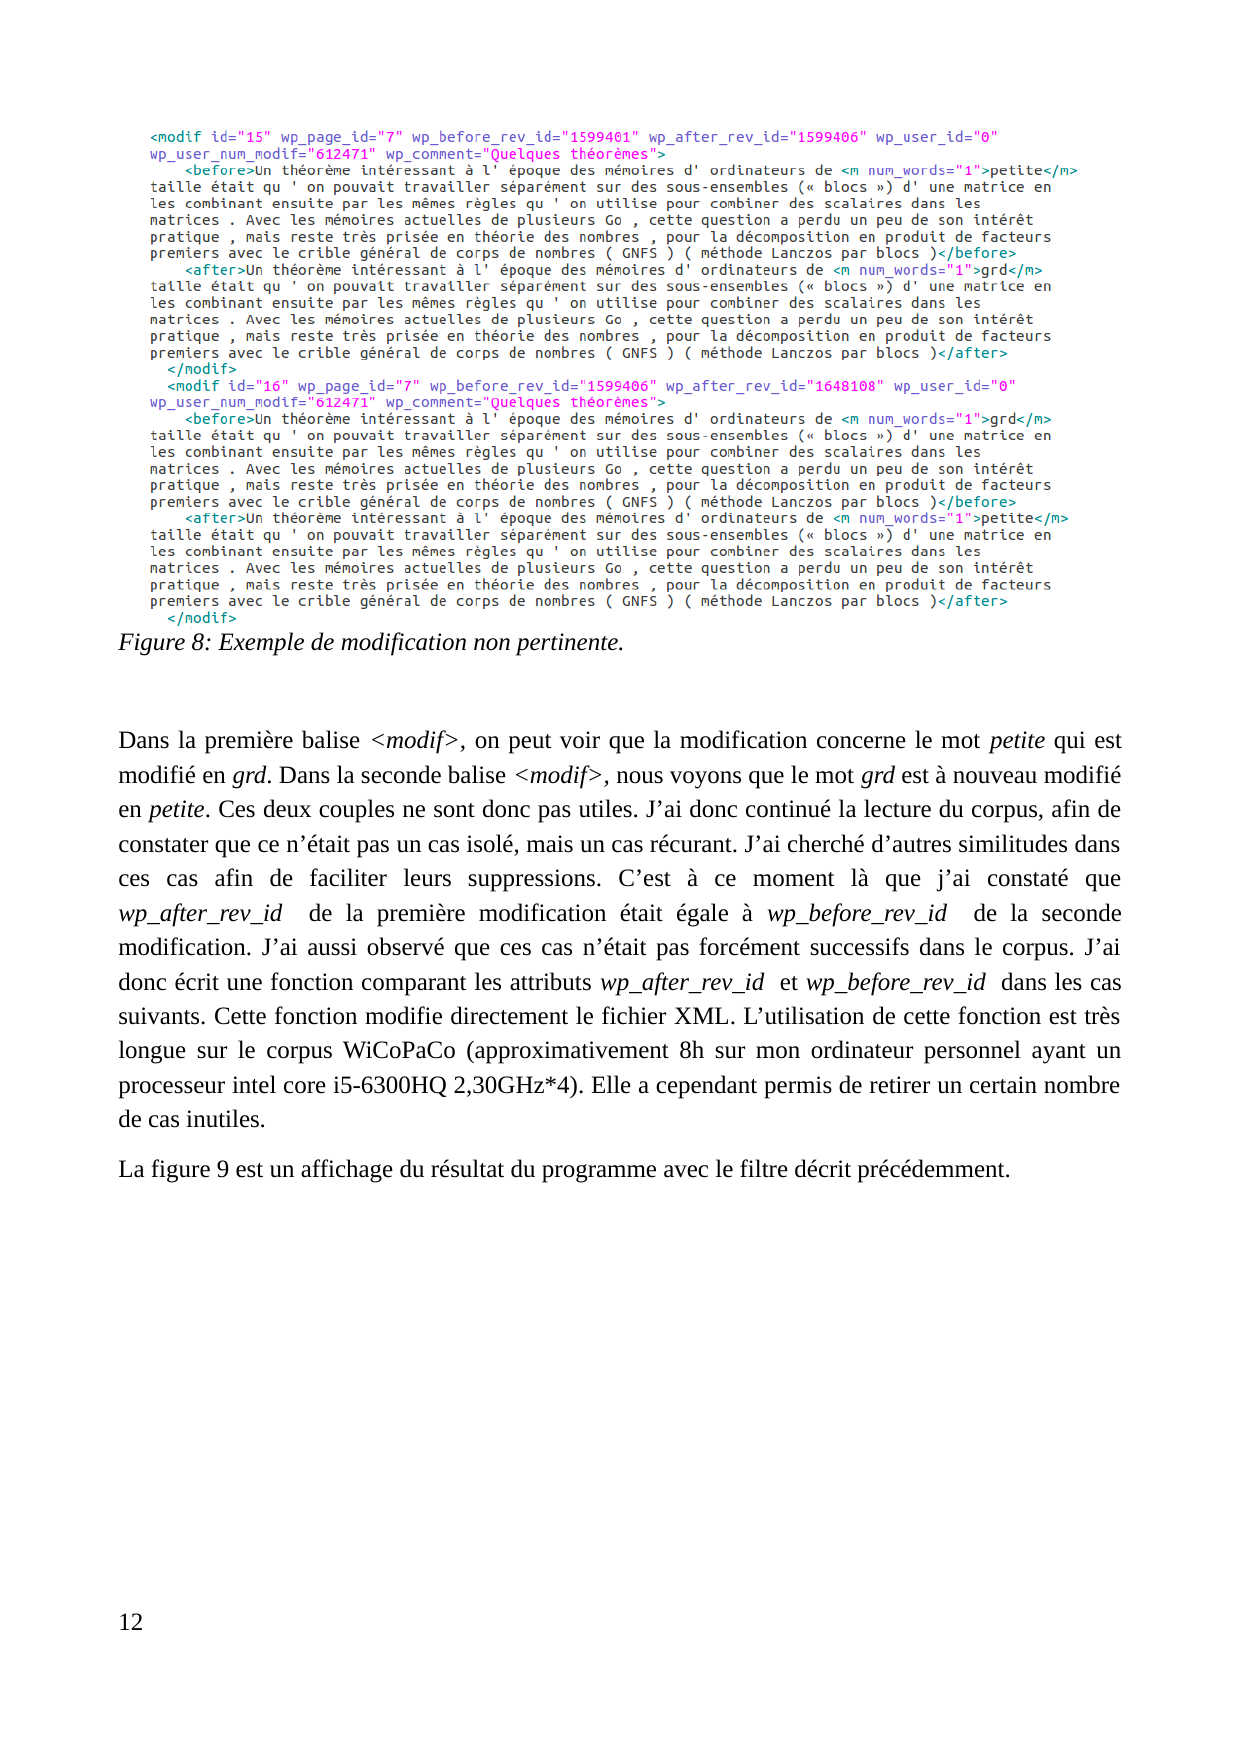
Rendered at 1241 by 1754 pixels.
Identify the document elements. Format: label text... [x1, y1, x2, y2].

text La figure 9 est un affichage du résultat du programme avec le filtre décrit précédemment. [118, 1154, 1122, 1182]
text Dans la première balise <modif>, on peut voir que la modification concerne le mot petite qui est modifié en grd. Dans la seconde balise <modif>, nous voyons que le mot grd est à nouveau modifié en petite. Ces deux couples ne sont donc pas utiles. J’ai donc continué la lecture du corpus, afin de constater que ce n’était pas un cas isolé, mais un cas récurant. J’ai cherché d’autres similitudes dans ces cas afin de faciliter leurs suppressions. C’est à ce moment là que j’ai constaté que wp_after_rev_id de la première modification était égale à wp_before_rev_id de la seconde modification. J’ai aussi observé que ces cas n’était pas forcément successifs dans le corpus. J’ai donc écrit une fonction comparant les attributs wp_after_rev_id et wp_before_rev_id dans les cas suivants. Cette fonction modifie directement le fichier XML. L’utilisation de cette fonction est très longue sur le corpus WiCoPaCo (approximativement 8h sur mon ordinateur personnel ayant un processeur intel core i5-6300HQ 2,30GHz*4). Elle a cependant permis de retirer un certain nombre de cas inutiles. [118, 725, 1122, 1133]
picture [118, 130, 1123, 628]
text Figure 8: Exemple de modification non pertinente. [118, 628, 1122, 656]
